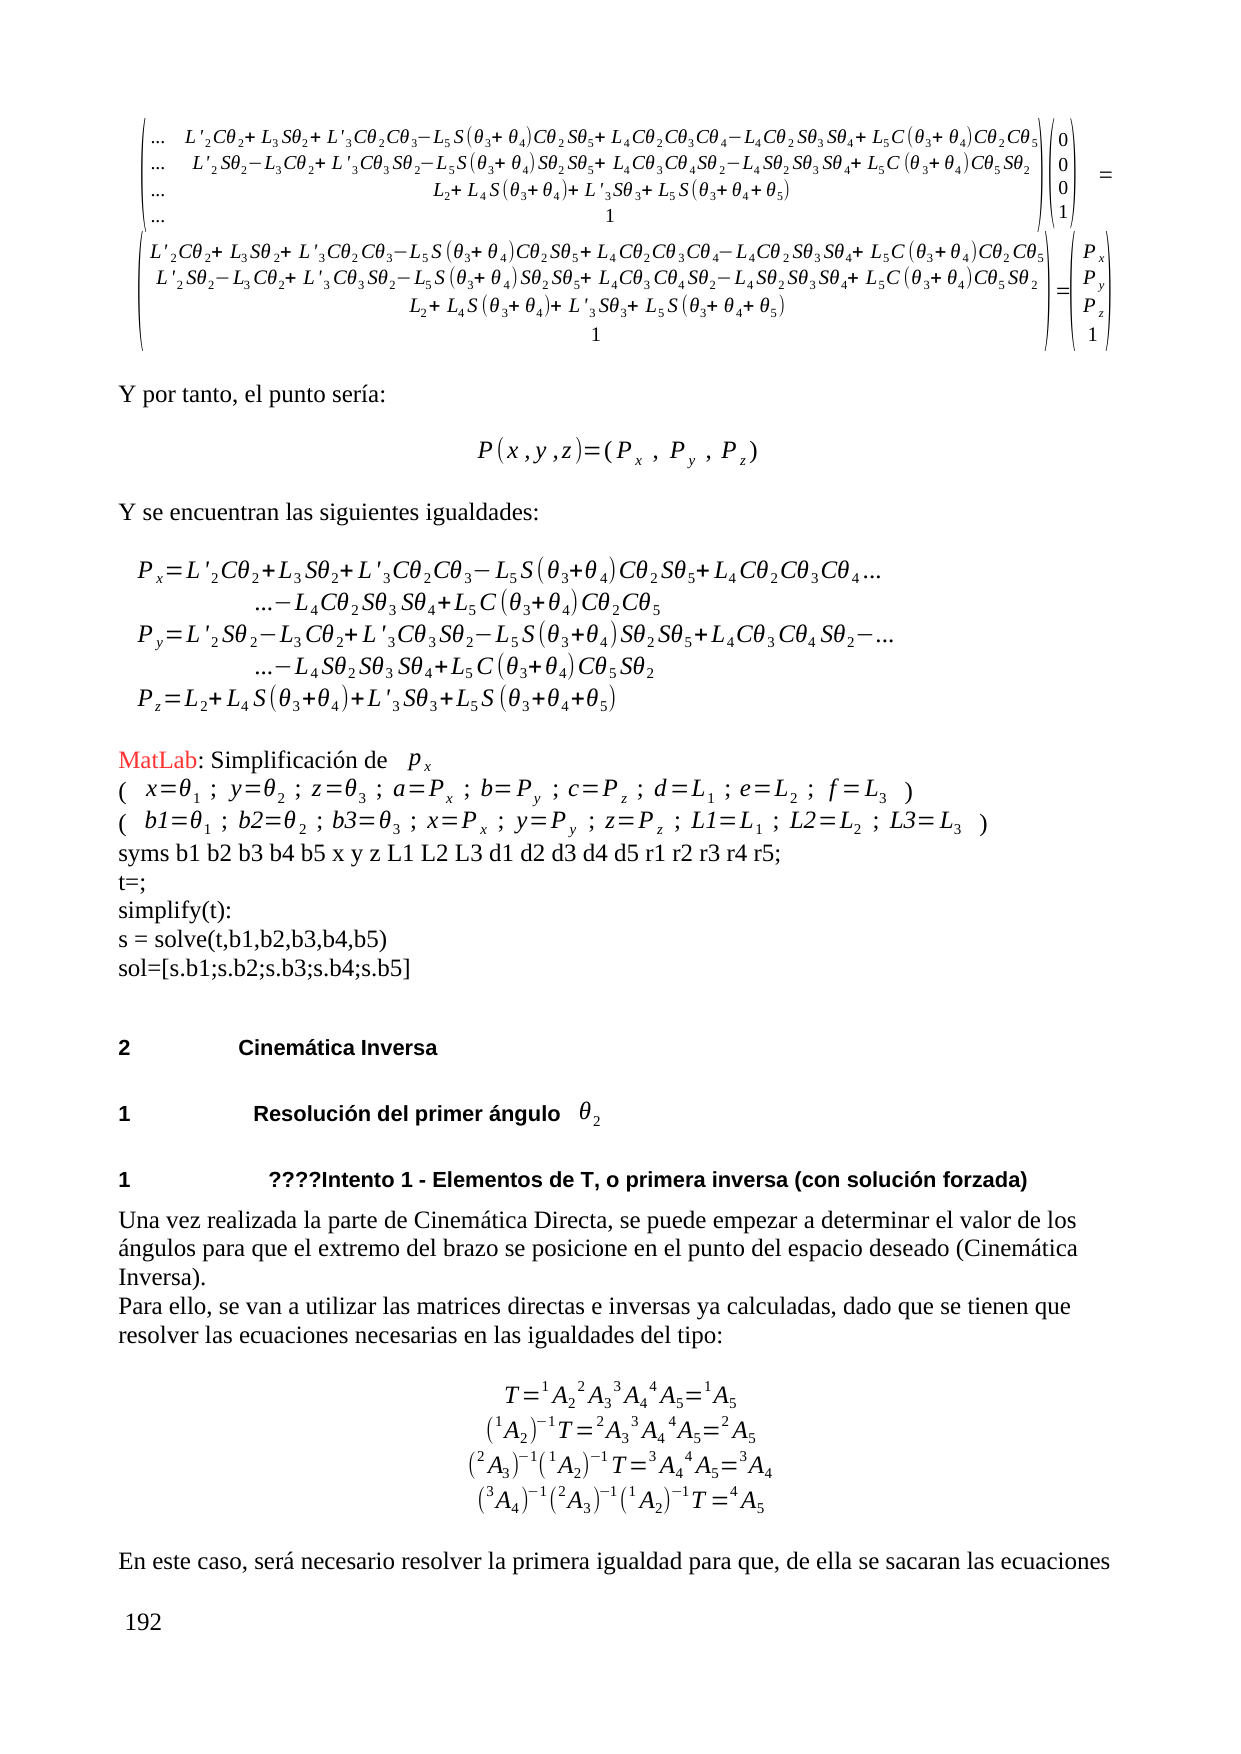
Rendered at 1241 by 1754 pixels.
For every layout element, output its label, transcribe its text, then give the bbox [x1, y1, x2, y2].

text Para ello, se van a utilizar las matrices directas e inversas ya calculadas, dado que se tienen que resolver las ecuaciones necesarias en las igualdades del tipo: [118, 1291, 1122, 1348]
text simplify(t): [118, 895, 1122, 924]
text En este caso, será necesario resolver la primera igualdad para que, de ella se sacaran las ecuaciones [118, 1546, 1122, 1575]
subtitle Cinemática Inversa [118, 1035, 1122, 1061]
text () [118, 806, 1122, 838]
text MatLab: Simplificación de [118, 743, 1122, 775]
text t=; [118, 867, 1122, 895]
subtitle Resolución del primer ángulo [118, 1098, 1122, 1129]
text Y por tanto, el punto sería: [118, 379, 1122, 408]
text s = solve(t,b1,b2,b3,b4,b5) [118, 924, 1122, 953]
text Una vez realizada la parte de Cinemática Directa, se puede empezar a determinar el valor de los ángulos para que el extremo del brazo se posicione en el punto del espacio deseado (Cinemática Inversa). [118, 1205, 1122, 1291]
text sol=[s.b1;s.b2;s.b3;s.b4;s.b5] [118, 953, 1122, 982]
text = [118, 118, 1122, 232]
subtitle ????Intento 1 - Elementos de T, o primera inversa (con solución forzada) [118, 1167, 1122, 1192]
text () [118, 775, 1122, 806]
text Y se encuentran las siguientes igualdades: [118, 497, 1122, 526]
text syms b1 b2 b3 b4 b5 x y z L1 L2 L3 d1 d2 d3 d4 d5 r1 r2 r3 r4 r5; [118, 838, 1122, 867]
